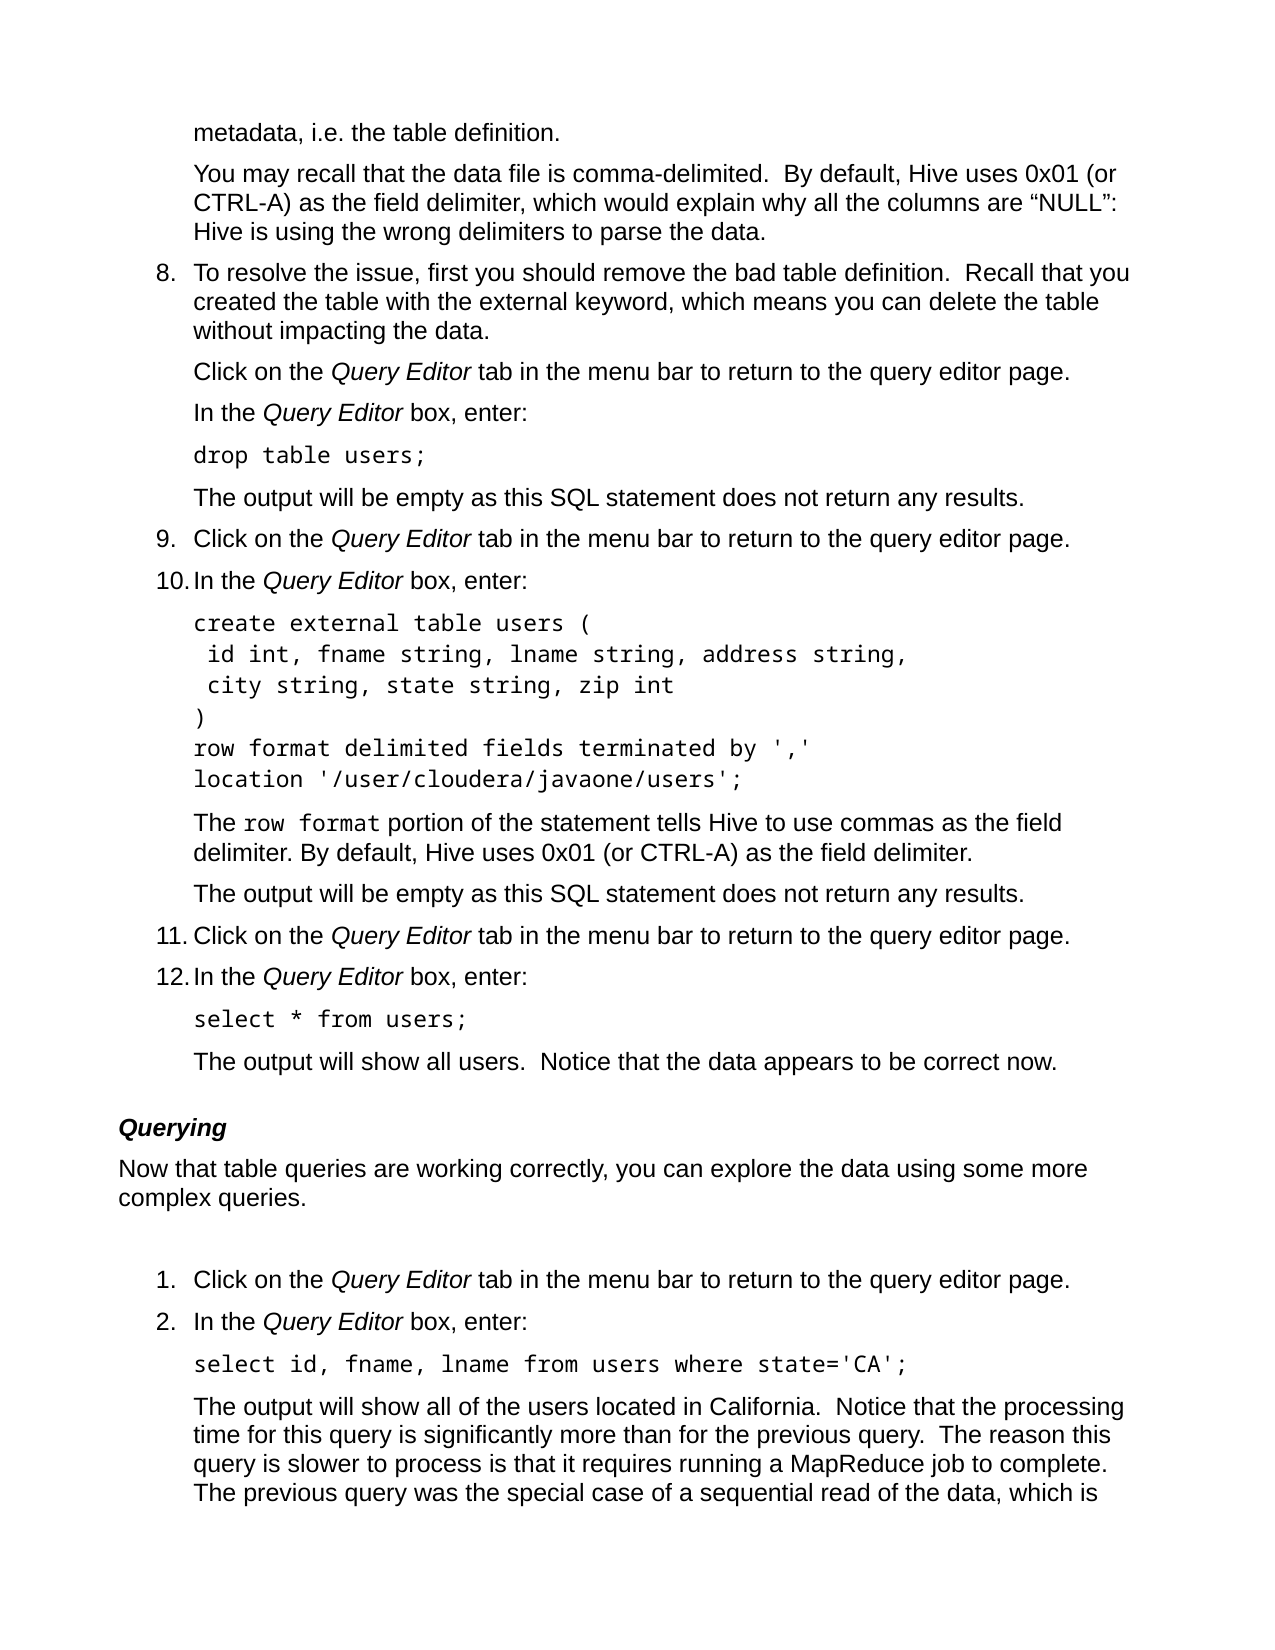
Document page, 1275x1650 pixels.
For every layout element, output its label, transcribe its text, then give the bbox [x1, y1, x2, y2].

list The output will show all users. Notice that the data appears to be correct now. [156, 1047, 1157, 1076]
text Now that table queries are working correctly, you can explore the data using some more complex queries. [118, 1154, 1157, 1212]
list Click on the Query Editor tab in the menu bar to return to the query editor page. [156, 921, 1157, 949]
list The row format portion of the statement tells Hive to use commas as the field delimiter. By default, Hive uses 0x01 (or CTRL-A) as the field delimiter. [156, 807, 1157, 867]
list create external table users ( id int, fname string, lname string, address string, city string, state string, zip int ) row format delimited fields terminated by ',' location '/user/cloudera/javaone/users'; [156, 607, 1157, 794]
list select * from users; [156, 1003, 1157, 1034]
list In the Query Editor box, enter: [156, 962, 1157, 991]
list The output will be empty as this SQL statement does not return any results. [156, 483, 1157, 512]
list In the Query Editor box, enter: [156, 566, 1157, 594]
list drop table users; [156, 439, 1157, 471]
list metadata, i.e. the table definition. [156, 118, 1157, 147]
list Click on the Query Editor tab in the menu bar to return to the query editor page. [156, 1265, 1157, 1294]
subtitle Querying [118, 1113, 1157, 1142]
list To resolve the issue, first you should remove the bad table definition. Recall that you created the table with the external keyword, which means you can delete the table without impacting the data. [156, 258, 1157, 344]
list The output will show all of the users located in California. Notice that the processing time for this query is significantly more than for the previous query. The reason this query is slower to process is that it requires running a MapReduce job to complete. The previous query was the special case of a sequential read of the data, which is [156, 1392, 1157, 1507]
list The output will be empty as this SQL statement does not return any results. [156, 879, 1157, 908]
list Click on the Query Editor tab in the menu bar to return to the query editor page. [156, 524, 1157, 553]
list In the Query Editor box, enter: [156, 398, 1157, 427]
list You may recall that the data file is comma-delimited. By default, Hive uses 0x01 (or CTRL-A) as the field delimiter, which would explain why all the columns are “NULL”: Hive is using the wrong delimiters to parse the data. [156, 159, 1157, 246]
list Click on the Query Editor tab in the menu bar to return to the query editor page. [156, 357, 1157, 386]
list select id, fname, lname from users where state='CA'; [156, 1348, 1157, 1379]
list In the Query Editor box, enter: [156, 1307, 1157, 1335]
